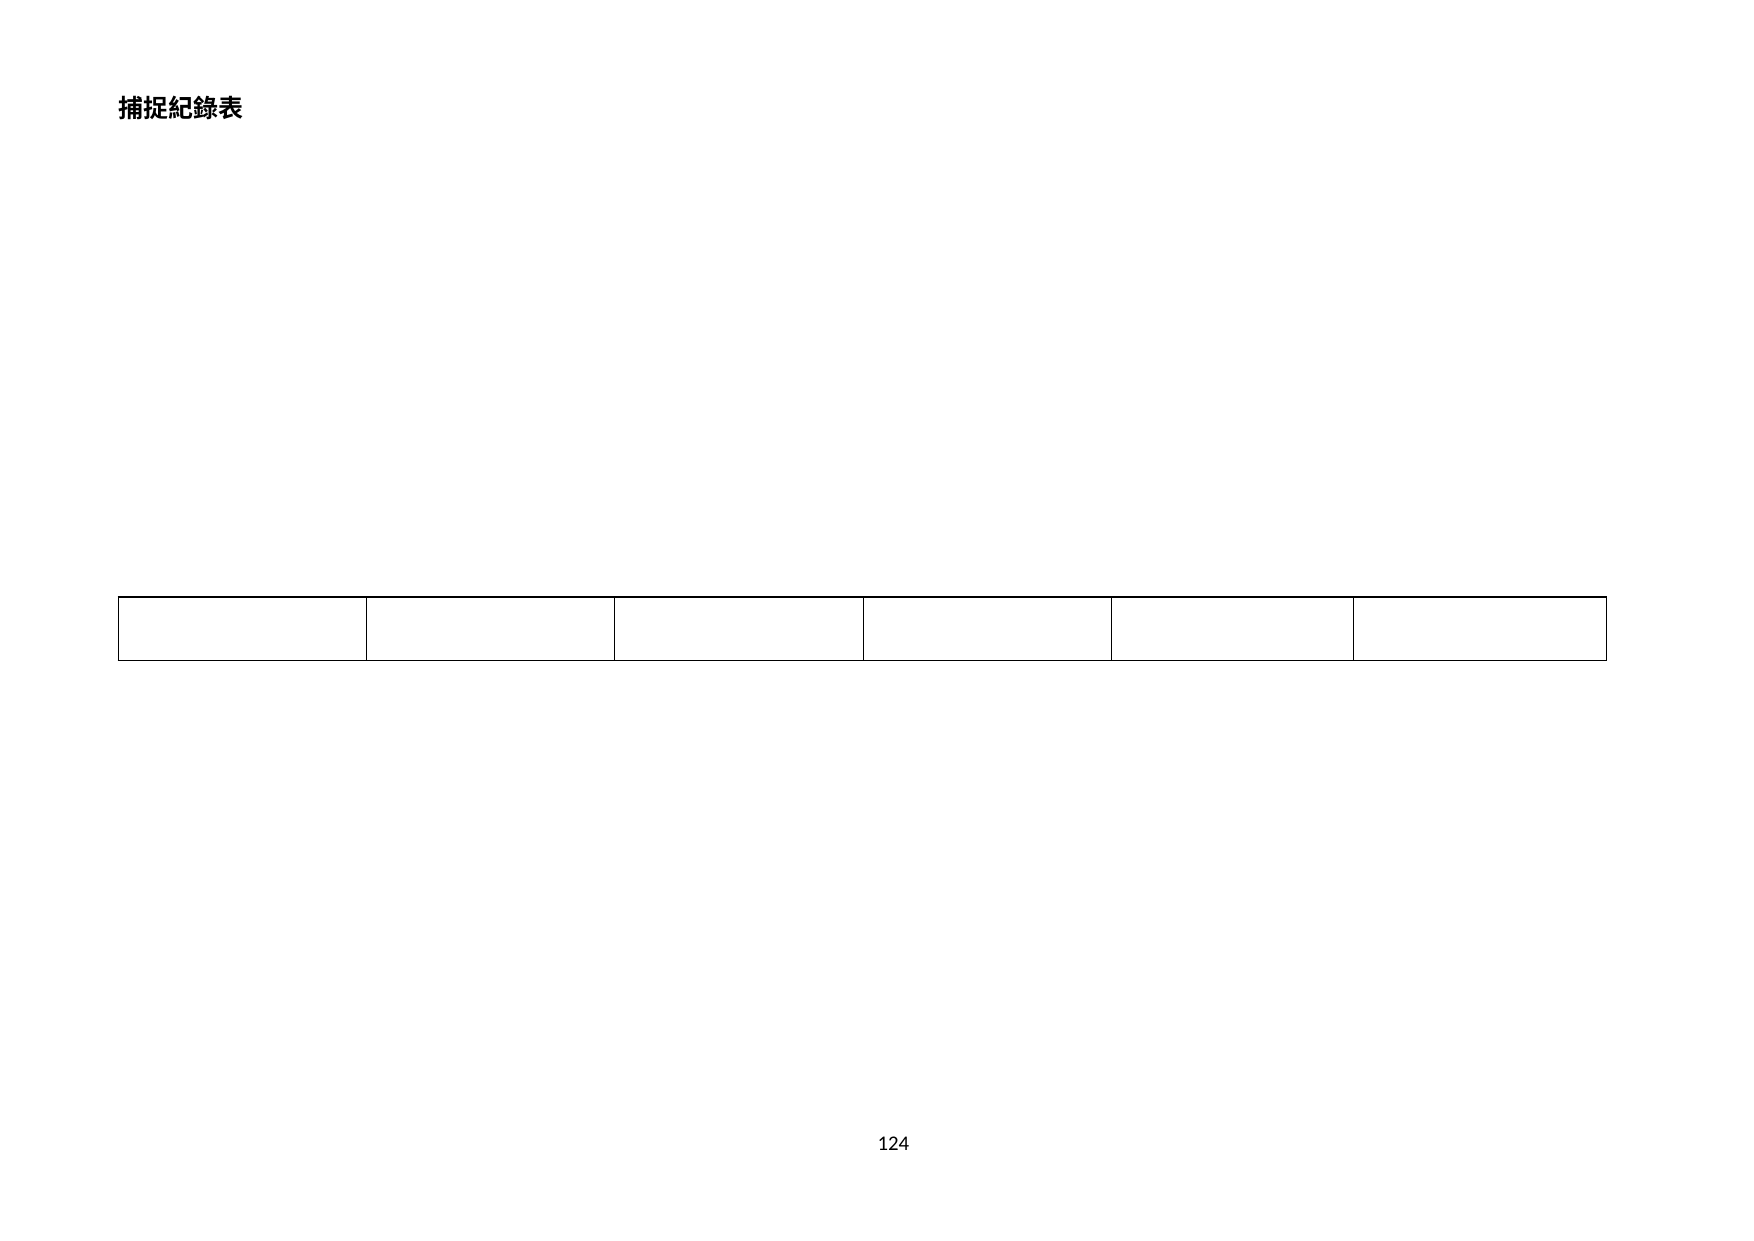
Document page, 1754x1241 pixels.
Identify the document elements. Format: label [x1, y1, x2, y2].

table_cell [1112, 598, 1353, 660]
table_cell [864, 598, 1111, 660]
table_cell [615, 598, 863, 660]
table_cell [1354, 598, 1606, 660]
table_cell [367, 598, 614, 660]
table_cell [119, 598, 366, 660]
